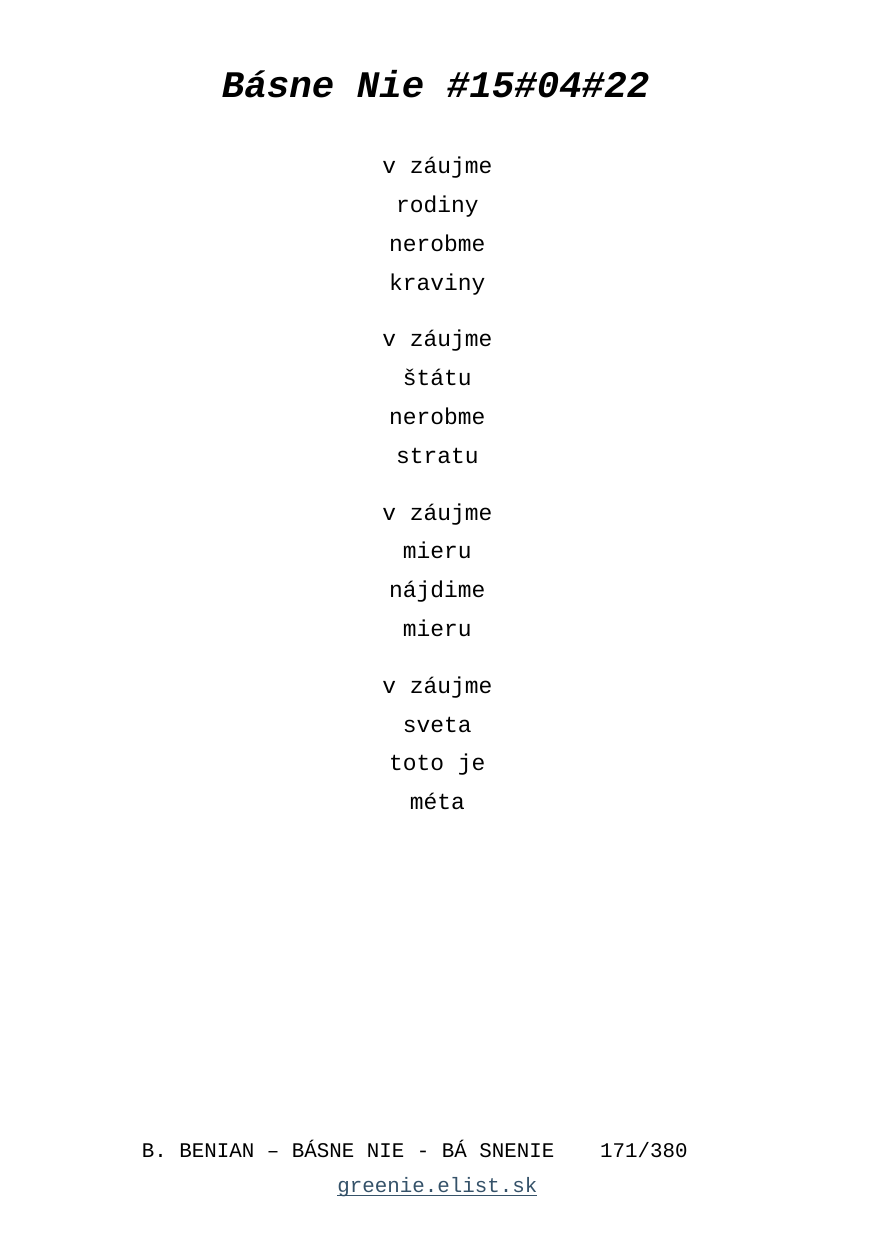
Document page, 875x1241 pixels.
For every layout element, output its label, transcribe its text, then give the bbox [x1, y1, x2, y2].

text v záujme sveta toto je méta [41, 674, 833, 855]
subtitle Básne Nie #15#04#22 [41, 66, 833, 109]
text v záujme rodiny nerobme kraviny [41, 155, 833, 297]
text v záujme štátu nerobme stratu [41, 328, 833, 470]
text v záujme mieru nájdime mieru [41, 501, 833, 643]
